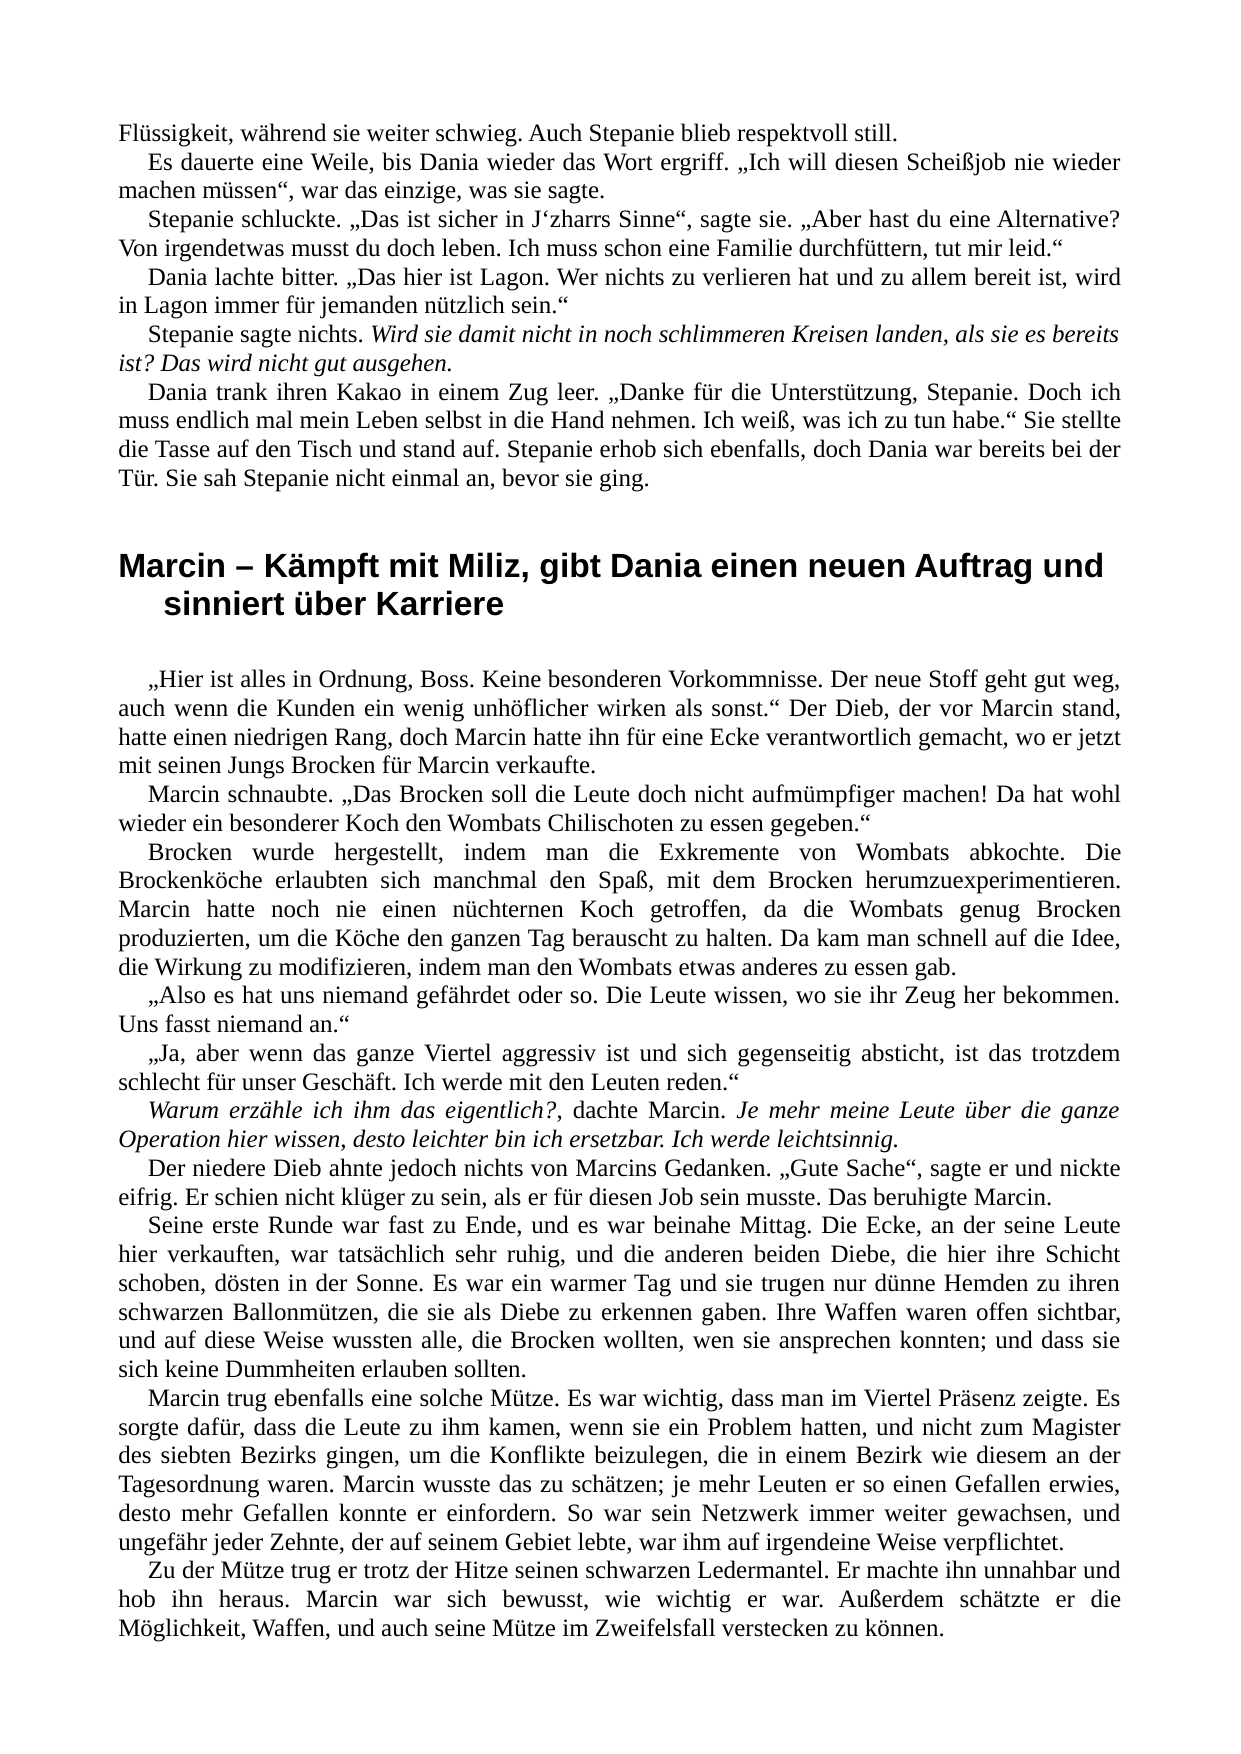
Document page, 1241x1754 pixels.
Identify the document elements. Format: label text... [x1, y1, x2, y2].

text Marcin trug ebenfalls eine solche Mütze. Es war wichtig, dass man im Viertel Präsenz zeigte. Es sorgte dafür, dass die Leute zu ihm kamen, wenn sie ein Problem hatten, und nicht zum Magister des siebten Bezirks gingen, um die Konflikte beizulegen, die in einem Bezirk wie diesem an der Tagesordnung waren. Marcin wusste das zu schätzen; je mehr Leuten er so einen Gefallen erwies, desto mehr Gefallen konnte er einfordern. So war sein Netzwerk immer weiter gewachsen, und ungefähr jeder Zehnte, der auf seinem Gebiet lebte, war ihm auf irgendeine Weise verpflichtet. [118, 1383, 1122, 1555]
text „Also es hat uns niemand gefährdet oder so. Die Leute wissen, wo sie ihr Zeug her bekommen. Uns fasst niemand an.“ [118, 980, 1122, 1038]
text „Hier ist alles in Ordnung, Boss. Keine besonderen Vorkommnisse. Der neue Stoff geht gut weg, auch wenn die Kunden ein wenig unhöflicher wirken als sonst.“ Der Dieb, der vor Marcin stand, hatte einen niedrigen Rang, doch Marcin hatte ihn für eine Ecke verantwortlich gemacht, wo er jetzt mit seinen Jungs Brocken für Marcin verkaufte. [118, 664, 1122, 779]
text Flüssigkeit, während sie weiter schwieg. Auch Stepanie blieb respektvoll still. [118, 118, 1122, 147]
text Marcin schnaubte. „Das Brocken soll die Leute doch nicht aufmümpfiger machen! Da hat wohl wieder ein besonderer Koch den Wombats Chilischoten zu essen gegeben.“ [118, 779, 1122, 837]
text Brocken wurde hergestellt, indem man die Exkremente von Wombats abkochte. Die Brockenköche erlaubten sich manchmal den Spaß, mit dem Brocken herumzuexperimentieren. Marcin hatte noch nie einen nüchternen Koch getroffen, da die Wombats genug Brocken produzierten, um die Köche den ganzen Tag berauscht zu halten. Da kam man schnell auf die Idee, die Wirkung zu modifizieren, indem man den Wombats etwas anderes zu essen gab. [118, 837, 1122, 980]
subtitle Marcin – Kämpft mit Miliz, gibt Dania einen neuen Auftrag und sinniert über Karriere [118, 546, 1122, 623]
text Es dauerte eine Weile, bis Dania wieder das Wort ergriff. „Ich will diesen Scheißjob nie wieder machen müssen“, war das einzige, was sie sagte. [118, 147, 1122, 204]
text Warum erzähle ich ihm das eigentlich?, dachte Marcin. Je mehr meine Leute über die ganze Operation hier wissen, desto leichter bin ich ersetzbar. Ich werde leichtsinnig. [118, 1095, 1122, 1153]
text Dania trank ihren Kakao in einem Zug leer. „Danke für die Unterstützung, Stepanie. Doch ich muss endlich mal mein Leben selbst in die Hand nehmen. Ich weiß, was ich zu tun habe.“ Sie stellte die Tasse auf den Tisch und stand auf. Stepanie erhob sich ebenfalls, doch Dania war bereits bei der Tür. Sie sah Stepanie nicht einmal an, bevor sie ging. [118, 377, 1122, 492]
text Zu der Mütze trug er trotz der Hitze seinen schwarzen Ledermantel. Er machte ihn unnahbar und hob ihn heraus. Marcin war sich bewusst, wie wichtig er war. Außerdem schätzte er die Möglichkeit, Waffen, und auch seine Mütze im Zweifelsfall verstecken zu können. [118, 1555, 1122, 1642]
text Der niedere Dieb ahnte jedoch nichts von Marcins Gedanken. „Gute Sache“, sagte er und nickte eifrig. Er schien nicht klüger zu sein, als er für diesen Job sein musste. Das beruhigte Marcin. [118, 1153, 1122, 1210]
text Stepanie sagte nichts. Wird sie damit nicht in noch schlimmeren Kreisen landen, als sie es bereits ist? Das wird nicht gut ausgehen. [118, 319, 1122, 377]
text Seine erste Runde war fast zu Ende, und es war beinahe Mittag. Die Ecke, an der seine Leute hier verkauften, war tatsächlich sehr ruhig, und die anderen beiden Diebe, die hier ihre Schicht schoben, dösten in der Sonne. Es war ein warmer Tag und sie trugen nur dünne Hemden zu ihren schwarzen Ballonmützen, die sie als Diebe zu erkennen gaben. Ihre Waffen waren offen sichtbar, und auf diese Weise wussten alle, die Brocken wollten, wen sie ansprechen konnten; und dass sie sich keine Dummheiten erlauben sollten. [118, 1210, 1122, 1383]
text Dania lachte bitter. „Das hier ist Lagon. Wer nichts zu verlieren hat und zu allem bereit ist, wird in Lagon immer für jemanden nützlich sein.“ [118, 262, 1122, 319]
text „Ja, aber wenn das ganze Viertel aggressiv ist und sich gegenseitig absticht, ist das trotzdem schlecht für unser Geschäft. Ich werde mit den Leuten reden.“ [118, 1038, 1122, 1095]
text Stepanie schluckte. „Das ist sicher in J‘zharrs Sinne“, sagte sie. „Aber hast du eine Alternative? Von irgendetwas musst du doch leben. Ich muss schon eine Familie durchfüttern, tut mir leid.“ [118, 204, 1122, 262]
